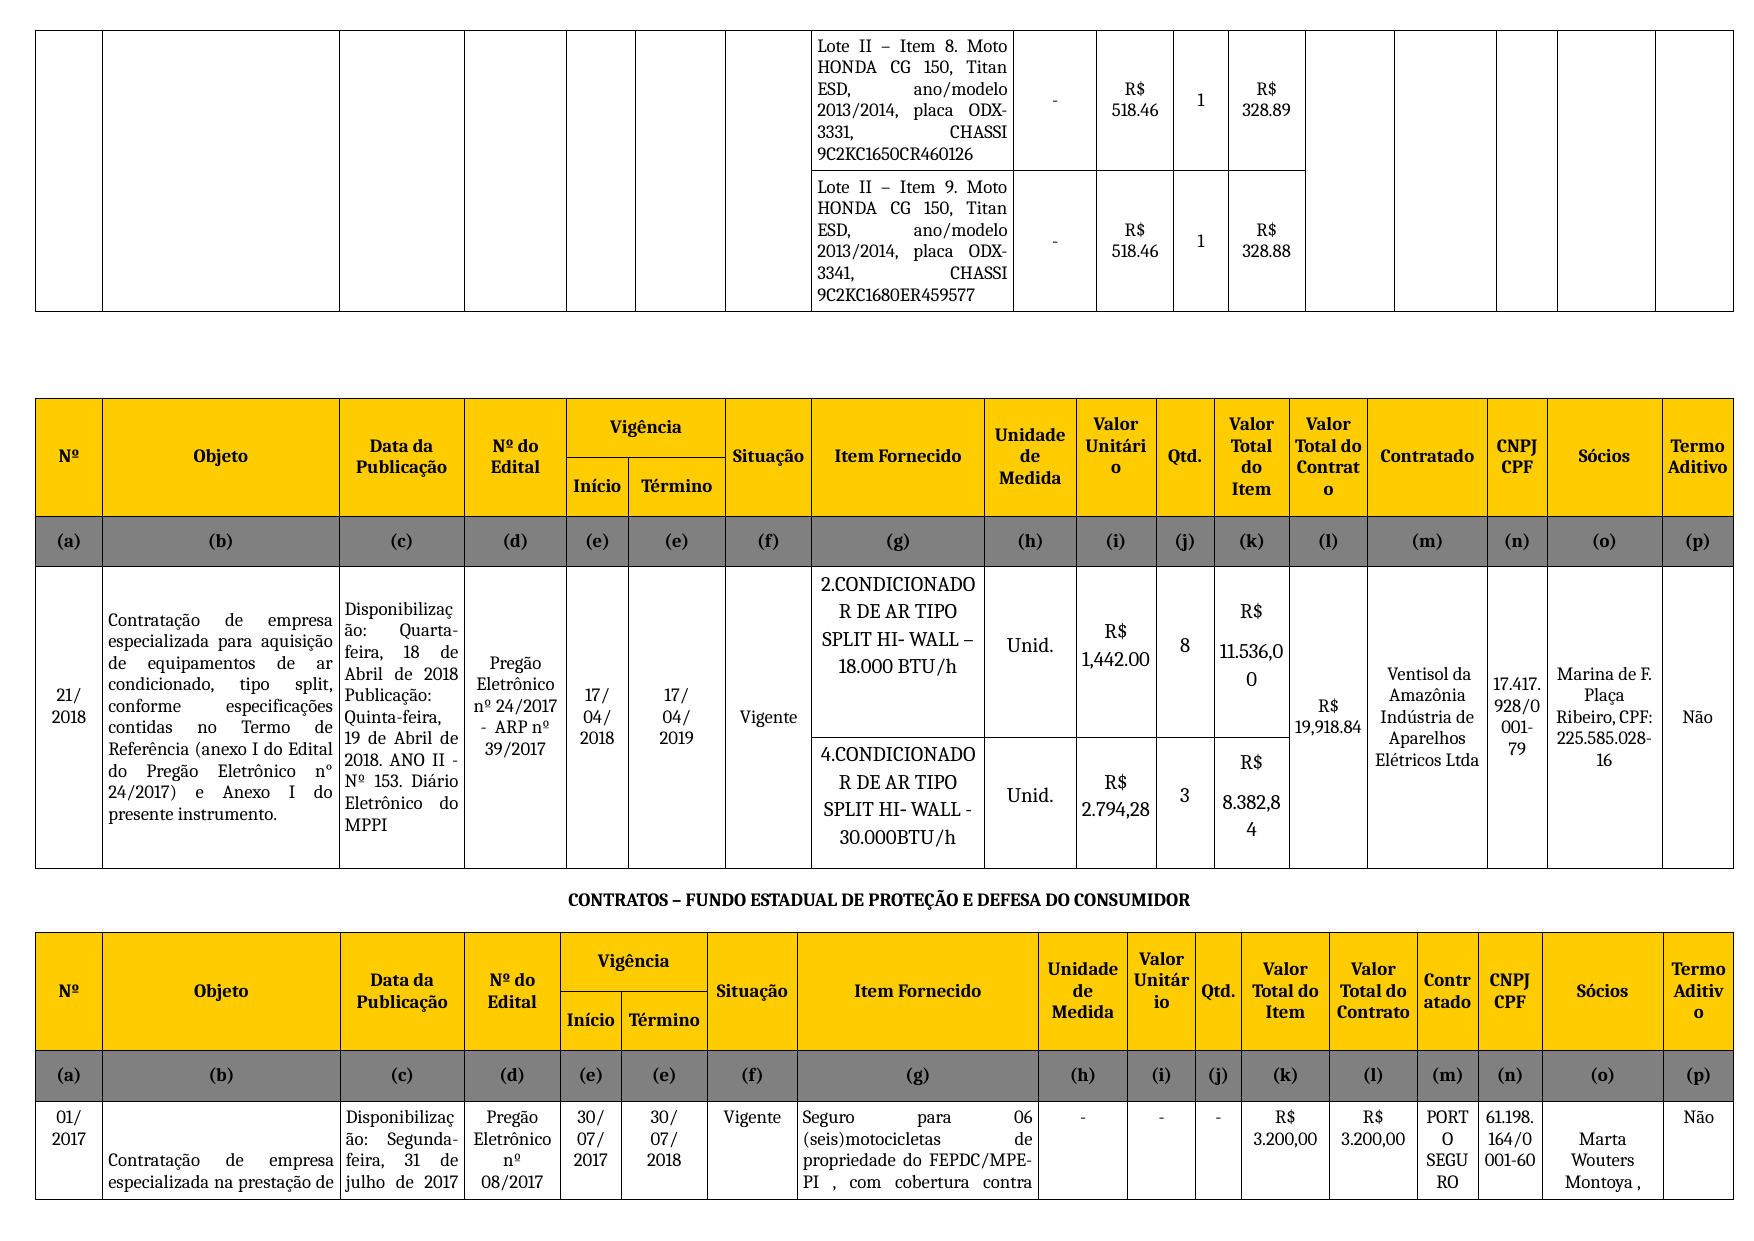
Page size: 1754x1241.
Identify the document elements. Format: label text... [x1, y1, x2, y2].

table_cell R$ 19.918,84 [1290, 567, 1367, 867]
table_cell R$ 518,46 [1097, 171, 1173, 311]
table_header Nº do Edital [465, 933, 560, 1050]
table_cell - [1196, 1102, 1241, 1199]
table_cell [36, 31, 102, 311]
table_cell (e) [567, 517, 628, 566]
table_cell R$ 328,89 [1229, 31, 1305, 170]
table_cell [636, 31, 725, 311]
table_cell 17/ 04/ 2018 [567, 567, 628, 867]
table_cell (c) [341, 1051, 464, 1101]
table_cell (b) [103, 517, 339, 566]
table_cell (p) [1664, 1051, 1733, 1101]
table_header Nº do Edital [465, 399, 566, 516]
table_header Contratado [1368, 399, 1487, 516]
table_cell (f) [726, 517, 811, 566]
table_cell (a) [36, 1051, 102, 1101]
table_header Nº [36, 933, 102, 1050]
table_cell [103, 31, 339, 311]
table_cell Término [622, 992, 707, 1050]
table_cell Ventisol da Amazônia Indústria de Aparelhos Elétricos Ltda [1368, 567, 1487, 867]
table_header Valor Total do Item [1242, 933, 1329, 1050]
table_header Data da Publicação [341, 933, 464, 1050]
table_cell 17.417.928/0001-79 [1488, 567, 1547, 867]
table_cell R$ 328,88 [1229, 171, 1305, 311]
table_header Sócios [1543, 933, 1663, 1050]
table_cell R$ 8.382,84 [1215, 738, 1289, 867]
table_header Valor Unitário [1128, 933, 1195, 1050]
table_cell (e) [622, 1051, 707, 1101]
table_header Nº [36, 399, 102, 516]
table_header Item Fornecido [812, 399, 984, 516]
table_cell - [1039, 1102, 1127, 1199]
table_cell R$ 11.536,00 [1215, 567, 1289, 737]
table_cell [465, 31, 566, 311]
table_cell (p) [1663, 517, 1733, 566]
table_cell (k) [1242, 1051, 1329, 1101]
table_cell Marina de F. Plaça Ribeiro, CPF: 225.585.028-16 [1548, 567, 1662, 867]
table_cell 1 [1174, 171, 1228, 311]
table_cell Não [1664, 1102, 1733, 1199]
table_cell R$ 1.442,00 [1077, 567, 1156, 737]
table_cell Contratação de empresa especializada para aquisição de equipamentos de ar condicionado, tipo split, conforme especificações contidas no Termo de Referência (anexo I do Edital do Pregão Eletrônico n° 24/2017) e Anexo I do presente instrumento. [103, 567, 339, 867]
table_cell (g) [798, 1051, 1038, 1101]
table_cell 1 [1174, 31, 1228, 170]
table_cell R$ 3.200,00 [1330, 1102, 1417, 1199]
table_cell Início [567, 458, 628, 516]
table_cell (b) [103, 1051, 340, 1101]
table_cell 4.CONDICIONADOR DE AR TIPO SPLIT HI‐ WALL - 30.000BTU/h [812, 738, 984, 867]
table_cell R$ 518,46 [1097, 31, 1173, 170]
table_cell R$ 2.794,28 [1077, 738, 1156, 867]
table_cell Disponibilização: Segunda-feira, 31 de julho de 2017 [341, 1102, 464, 1199]
table_cell Lote II – Item 9. Moto HONDA CG 150, Titan ESD, ano/modelo 2013/2014, placa ODX-3341, CHASSI 9C2KC1680ER459577 [812, 171, 1013, 311]
table_header Termo Aditivo [1664, 933, 1733, 1050]
table_header Valor Total do Contrato [1330, 933, 1417, 1050]
table_header Data da Publicação [340, 399, 464, 516]
table_header Valor Total do Item [1215, 399, 1289, 516]
table_cell [1306, 31, 1394, 311]
table_cell 17/ 04/ 2019 [629, 567, 725, 867]
table_cell Não [1663, 567, 1733, 867]
table_cell Vigente [708, 1102, 797, 1199]
table_cell 01/ 2017 [36, 1102, 102, 1199]
table_cell (h) [985, 517, 1076, 566]
table_cell (l) [1330, 1051, 1417, 1101]
table_cell (n) [1488, 517, 1547, 566]
table_cell 61.198.164/0001-60 [1479, 1102, 1542, 1199]
table_cell Vigente [726, 567, 811, 867]
table_cell (d) [465, 517, 566, 566]
table_cell (d) [465, 1051, 560, 1101]
table_header Contratado [1418, 933, 1478, 1050]
table_cell (j) [1157, 517, 1214, 566]
table_cell [1558, 31, 1655, 311]
table_cell (k) [1215, 517, 1289, 566]
table_cell (i) [1077, 517, 1156, 566]
table_cell (f) [708, 1051, 797, 1101]
table_cell (i) [1128, 1051, 1195, 1101]
table_cell Unid. [985, 567, 1076, 737]
table_header Item Fornecido [798, 933, 1038, 1050]
table_header CNPJ CPF [1479, 933, 1542, 1050]
table_cell - [1128, 1102, 1195, 1199]
table_cell (a) [36, 517, 102, 566]
table_cell Marta Wouters Montoya , [1543, 1102, 1663, 1199]
table_cell Disponibilização: Quarta-feira, 18 de Abril de 2018 Publicação: Quinta-feira, 19 de Abril de 2018. ANO II - Nº 153. Diário Eletrônico do MPPI [340, 567, 464, 867]
table_cell (o) [1548, 517, 1662, 566]
table_cell [340, 31, 464, 311]
table_header Vigência [567, 399, 725, 457]
table_header Objeto [103, 399, 339, 516]
table_header Unidade de Medida [985, 399, 1076, 516]
table_cell [726, 31, 811, 311]
table_cell (e) [561, 1051, 621, 1101]
table_cell 3 [1157, 738, 1214, 867]
table_header Situação [726, 399, 811, 516]
table_cell (l) [1290, 517, 1367, 566]
table_cell (o) [1543, 1051, 1663, 1101]
table_header Unidade de Medida [1039, 933, 1127, 1050]
table_cell - [1014, 171, 1096, 311]
table_cell 21/ 2018 [36, 567, 102, 867]
table_cell (e) [629, 517, 725, 566]
table_cell Pregão Eletrônico nº 24/2017 - ARP nº 39/2017 [465, 567, 566, 867]
table_cell - [1014, 31, 1096, 170]
table_header Valor Unitário [1077, 399, 1156, 516]
table_cell Contratação de empresa especializada na prestação de [103, 1102, 340, 1199]
table_cell (n) [1479, 1051, 1542, 1101]
table_cell (m) [1368, 517, 1487, 566]
table_cell Início [561, 992, 621, 1050]
table_cell Término [629, 458, 725, 516]
table_header CNPJ CPF [1488, 399, 1547, 516]
table_header Qtd. [1157, 399, 1214, 516]
table_cell [1656, 31, 1733, 311]
table_cell 30/ 07/ 2017 [561, 1102, 621, 1199]
table_cell (m) [1418, 1051, 1478, 1101]
table_header Objeto [103, 933, 340, 1050]
table_header Situação [708, 933, 797, 1050]
table_cell Pregão Eletrônico nº 08/2017 [465, 1102, 560, 1199]
table_cell (j) [1196, 1051, 1241, 1101]
table_cell (h) [1039, 1051, 1127, 1101]
table_cell Lote II – Item 8. Moto HONDA CG 150, Titan ESD, ano/modelo 2013/2014, placa ODX-3331, CHASSI 9C2KC1650CR460126 [812, 31, 1013, 170]
table_header Sócios [1548, 399, 1662, 516]
table_cell 30/ 07/ 2018 [622, 1102, 707, 1199]
text CONTRATOS – FUNDO ESTADUAL DE PROTEÇÃO E DEFESA DO CONSUMIDOR [29, 889, 1729, 911]
table_cell (g) [812, 517, 984, 566]
table_cell 2.CONDICIONADOR DE AR TIPO SPLIT HI‐ WALL – 18.000 BTU/h [812, 567, 984, 737]
table_cell [567, 31, 635, 311]
table_cell R$ 3.200,00 [1242, 1102, 1329, 1199]
table_header Valor Total do Contrato [1290, 399, 1367, 516]
table_cell Seguro para 06 (seis)motocicletas de propriedade do FEPDC/MPE-PI , com cobertura contra [798, 1102, 1038, 1199]
table_cell PORTO SEGURO [1418, 1102, 1478, 1199]
table_header Termo Aditivo [1663, 399, 1733, 516]
table_cell 8 [1157, 567, 1214, 737]
table_cell (c) [340, 517, 464, 566]
table_cell [1497, 31, 1557, 311]
table_header Vigência [561, 933, 707, 991]
table_cell [1395, 31, 1496, 311]
table_header Qtd. [1196, 933, 1241, 1050]
table_cell Unid. [985, 738, 1076, 867]
